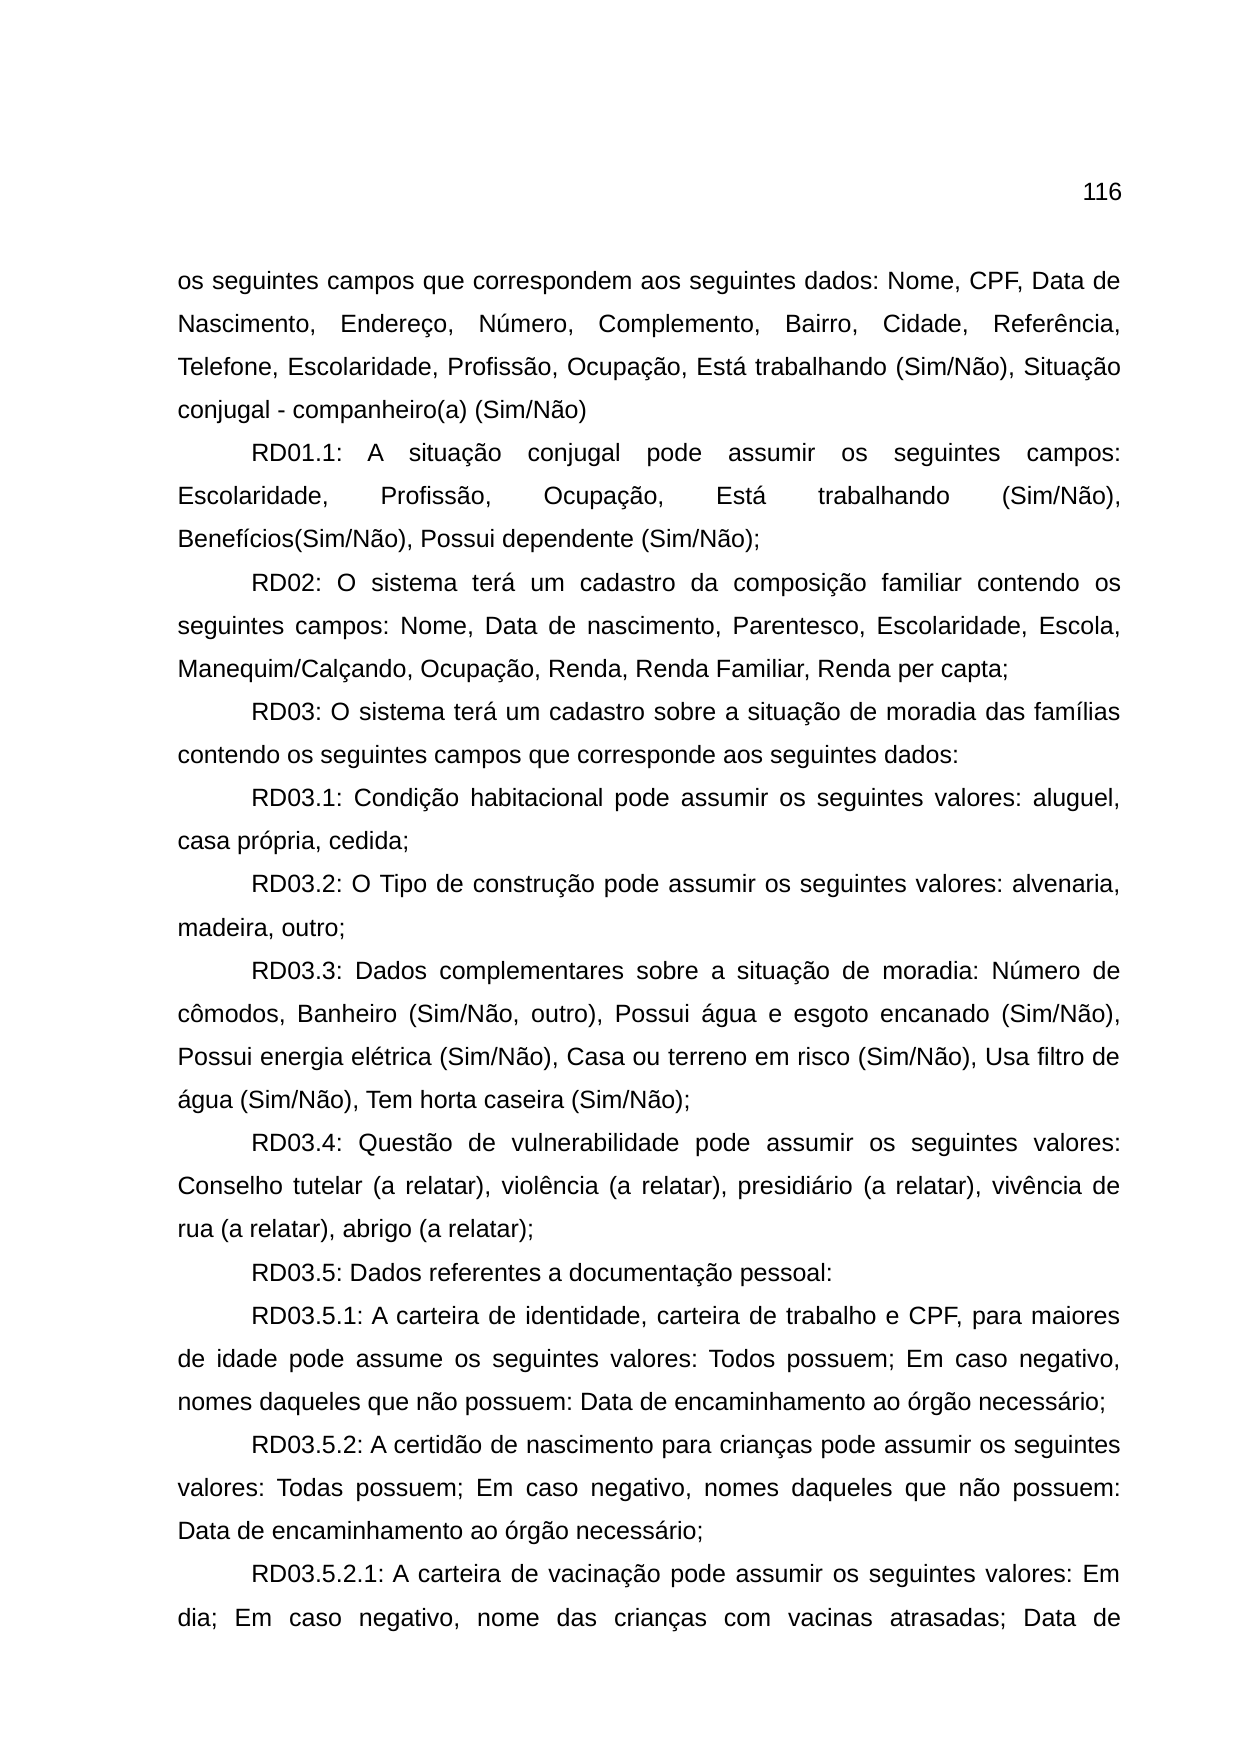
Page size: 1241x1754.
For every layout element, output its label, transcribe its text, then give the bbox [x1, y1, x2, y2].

text os seguintes campos que correspondem aos seguintes dados: Nome, CPF, Data de Nascimento, Endereço, Número, Complemento, Bairro, Cidade, Referência, Telefone, Escolaridade, Profissão, Ocupação, Está trabalhando (Sim/Não), Situação conjugal - companheiro(a) (Sim/Não) [177, 266, 1122, 424]
text RD03.4: Questão de vulnerabilidade pode assumir os seguintes valores: Conselho tutelar (a relatar), violência (a relatar), presidiário (a relatar), vivência de rua (a relatar), abrigo (a relatar); [177, 1128, 1122, 1243]
text RD03.2: O Tipo de construção pode assumir os seguintes valores: alvenaria, madeira, outro; [177, 869, 1122, 941]
text RD03.1: Condição habitacional pode assumir os seguintes valores: aluguel, casa própria, cedida; [177, 783, 1122, 855]
text RD02: O sistema terá um cadastro da composição familiar contendo os seguintes campos: Nome, Data de nascimento, Parentesco, Escolaridade, Escola, Manequim/Calçando, Ocupação, Renda, Renda Familiar, Renda per capta; [177, 568, 1122, 683]
text RD03.3: Dados complementares sobre a situação de moradia: Número de cômodos, Banheiro (Sim/Não, outro), Possui água e esgoto encanado (Sim/Não), Possui energia elétrica (Sim/Não), Casa ou terreno em risco (Sim/Não), Usa filtro de água (Sim/Não), Tem horta caseira (Sim/Não); [177, 956, 1122, 1114]
text RD03: O sistema terá um cadastro sobre a situação de moradia das famílias contendo os seguintes campos que corresponde aos seguintes dados: [177, 697, 1122, 769]
text RD03.5.2.1: A carteira de vacinação pode assumir os seguintes valores: Em dia; Em caso negativo, nome das crianças com vacinas atrasadas; Data de [177, 1559, 1122, 1631]
text RD03.5.2: A certidão de nascimento para crianças pode assumir os seguintes valores: Todas possuem; Em caso negativo, nomes daqueles que não possuem: Data de encaminhamento ao órgão necessário; [177, 1430, 1122, 1545]
text RD03.5.1: A carteira de identidade, carteira de trabalho e CPF, para maiores de idade pode assume os seguintes valores: Todos possuem; Em caso negativo, nomes daqueles que não possuem: Data de encaminhamento ao órgão necessário; [177, 1301, 1122, 1416]
text RD01.1: A situação conjugal pode assumir os seguintes campos: Escolaridade, Profissão, Ocupação, Está trabalhando (Sim/Não), Benefícios(Sim/Não), Possui dependente (Sim/Não); [177, 438, 1122, 553]
text RD03.5: Dados referentes a documentação pessoal: [177, 1258, 1122, 1286]
